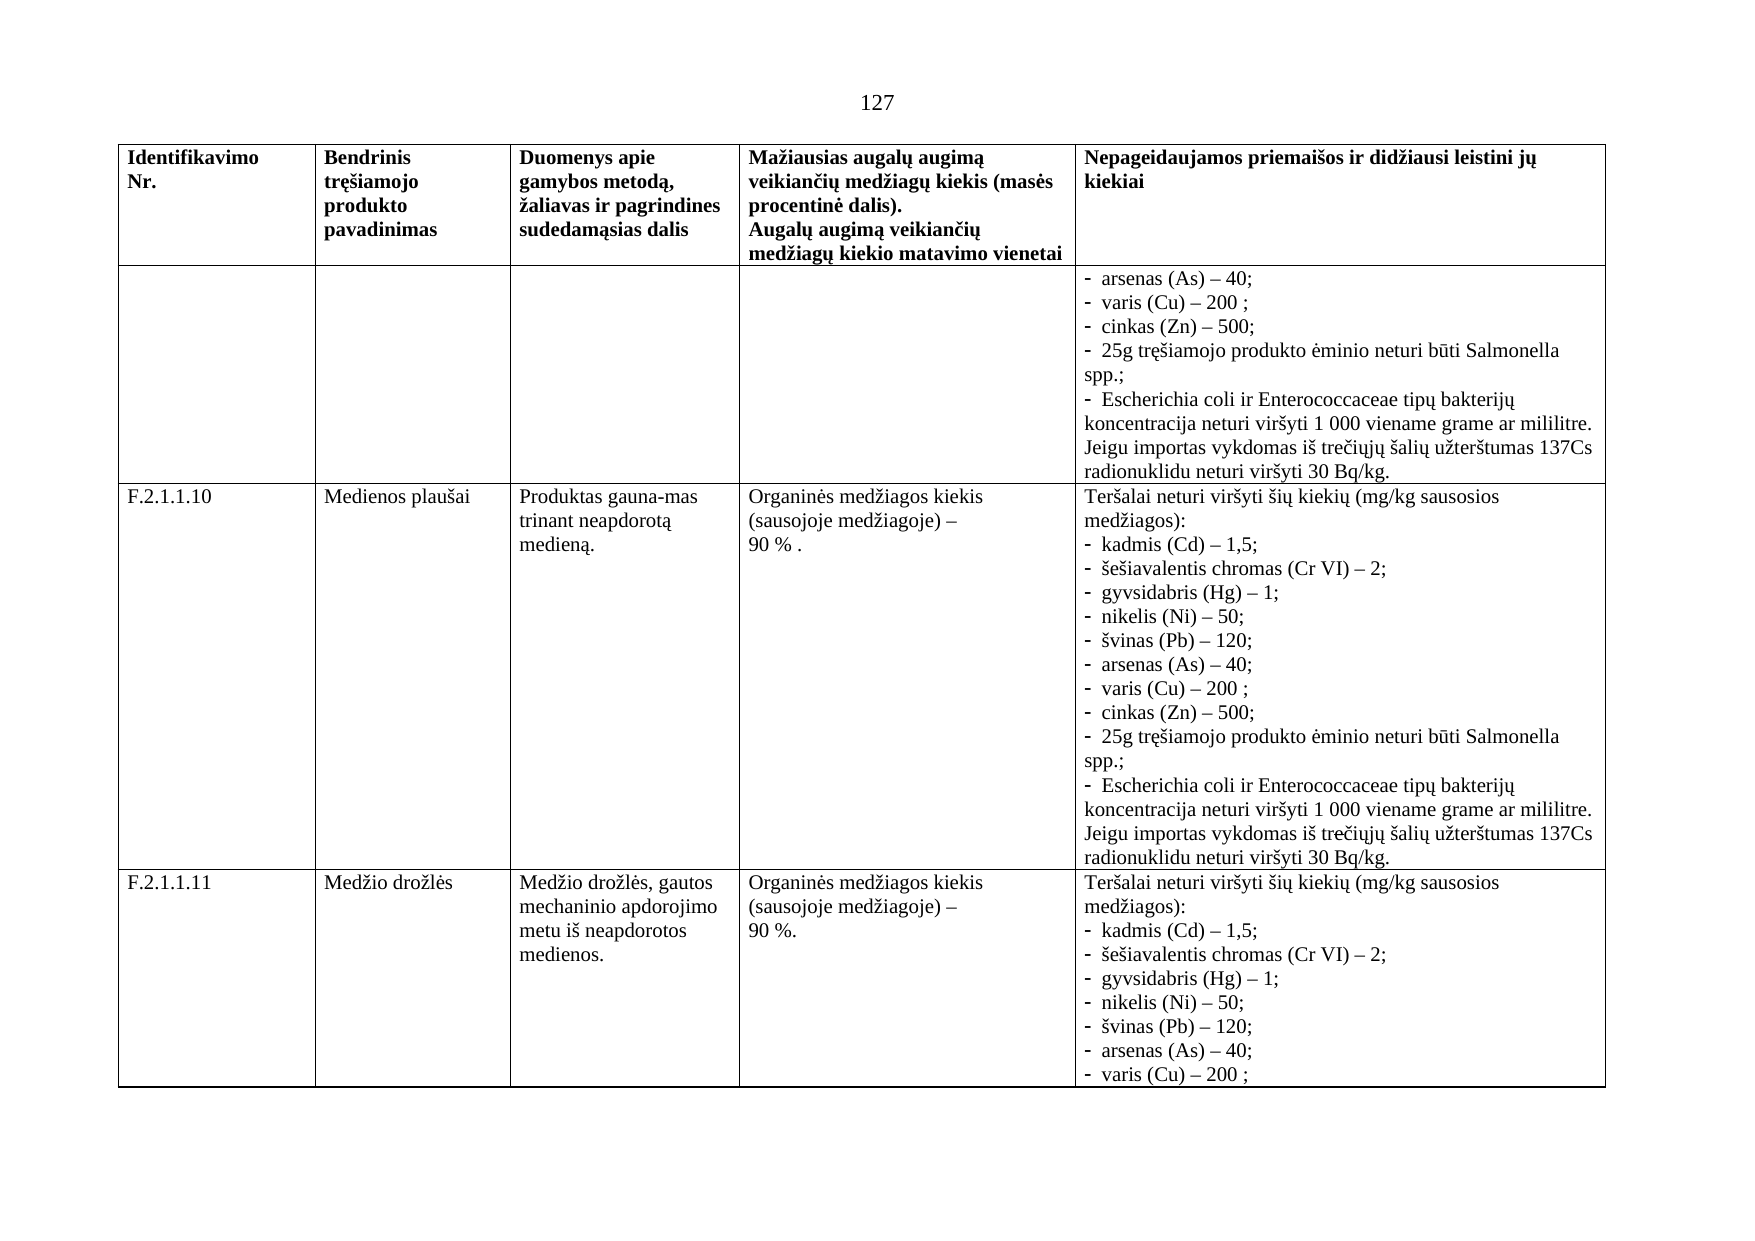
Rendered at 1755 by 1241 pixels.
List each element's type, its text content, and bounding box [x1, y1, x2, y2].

table_cell Medžio drožlės, gautos mechaninio apdorojimo metu iš neapdorotos medienos. [511, 870, 739, 1086]
table_header Mažiausias augalų augimą veikiančių medžiagų kiekis (masės procentinė dalis). Augalų augimą veikiančių medžiagų kiekio matavimo vienetai [740, 145, 1075, 265]
table_cell Organinės medžiagos kiekis (sausojoje medžiagoje) – 90 %. [740, 870, 1075, 1086]
table_header Bendrinis tręšiamojo produkto pavadinimas [316, 145, 510, 265]
table_cell arsenas (As) – 40; varis (Cu) – 200 ; cinkas (Zn) – 500; 25g tręšiamojo produkto ėminio neturi būti Salmonella spp.; Escherichia coli ir Enterococcaceae tipų bakterijų koncentracija neturi viršyti 1 000 viename grame ar mililitre. Jeigu importas vykdomas iš trečiųjų šalių užterštumas 137Cs radionuklidu neturi viršyti 30 Bq/kg. [1076, 266, 1605, 483]
table_cell F.2.1.1.11 [119, 870, 315, 1086]
table_header Nepageidaujamos priemaišos ir didžiausi leistini jų kiekiai [1076, 145, 1605, 265]
table_cell F.2.1.1.10 [119, 484, 315, 869]
table_cell [740, 266, 1075, 483]
table_cell Organinės medžiagos kiekis (sausojoje medžiagoje) – 90 % . [740, 484, 1075, 869]
table_cell Teršalai neturi viršyti šių kiekių (mg/kg sausosios medžiagos): kadmis (Cd) – 1,5; šešiavalentis chromas (Cr VI) – 2; gyvsidabris (Hg) – 1; nikelis (Ni) – 50; švinas (Pb) – 120; arsenas (As) – 40; varis (Cu) – 200 ; [1076, 870, 1605, 1086]
table_cell [119, 266, 315, 483]
table_cell Medienos plaušai [316, 484, 510, 869]
table_cell [316, 266, 510, 483]
table_cell [511, 266, 739, 483]
table_cell Produktas gauna-mas trinant neapdorotą medieną. [511, 484, 739, 869]
table_header Identifikavimo Nr. [119, 145, 315, 265]
table_cell Medžio drožlės [316, 870, 510, 1086]
table_cell Teršalai neturi viršyti šių kiekių (mg/kg sausosios medžiagos): kadmis (Cd) – 1,5; šešiavalentis chromas (Cr VI) – 2; gyvsidabris (Hg) – 1; nikelis (Ni) – 50; švinas (Pb) – 120; arsenas (As) – 40; varis (Cu) – 200 ; cinkas (Zn) – 500; 25g tręšiamojo produkto ėminio neturi būti Salmonella spp.; Escherichia coli ir Enterococcaceae tipų bakterijų koncentracija neturi viršyti 1 000 viename grame ar mililitre. Jeigu importas vykdomas iš trečiųjų šalių užterštumas 137Cs radionuklidu neturi viršyti 30 Bq/kg. [1076, 484, 1605, 869]
table_header Duomenys apie gamybos metodą, žaliavas ir pagrindines sudedamąsias dalis [511, 145, 739, 265]
